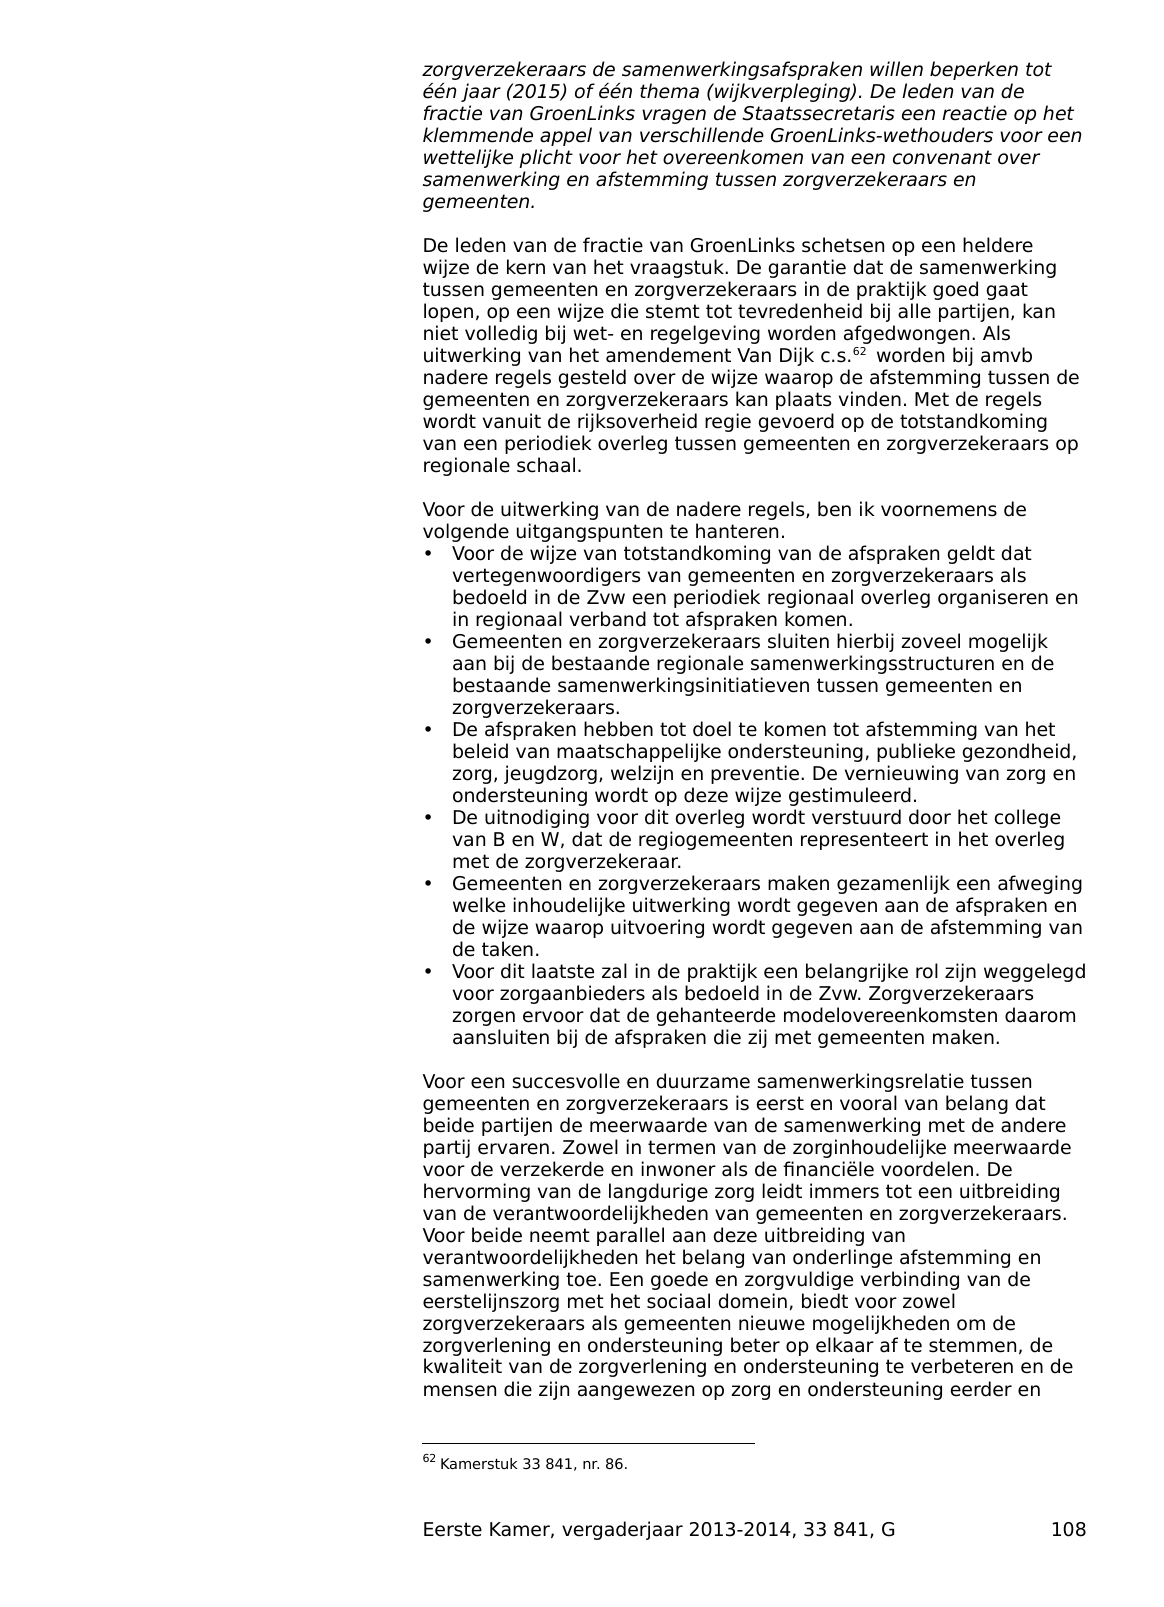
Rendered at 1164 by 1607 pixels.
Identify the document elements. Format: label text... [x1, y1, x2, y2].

text • De uitnodiging voor dit overleg wordt verstuurd door het college van B en W, dat de regiogemeenten representeert in het overleg met de zorgverzekeraar. [422, 807, 1087, 873]
text Kamerstuk 33 841, nr. 86. [422, 1452, 1087, 1474]
text De leden van de fractie van GroenLinks schetsen op een heldere wijze de kern van het vraagstuk. De garantie dat de samenwerking tussen gemeenten en zorgverzekeraars in de praktijk goed gaat lopen, op een wijze die stemt tot tevredenheid bij alle partijen, kan niet volledig bij wet- en regelgeving worden afgedwongen. Als uitwerking van het amendement Van Dijk c.s. worden bij amvb nadere regels gesteld over de wijze waarop de afstemming tussen de gemeenten en zorgverzekeraars kan plaats vinden. Met de regels wordt vanuit de rijksoverheid regie gevoerd op de totstandkoming van een periodiek overleg tussen gemeenten en zorgverzekeraars op regionale schaal. [422, 235, 1087, 477]
text • Gemeenten en zorgverzekeraars maken gezamenlijk een afweging welke inhoudelijke uitwerking wordt gegeven aan de afspraken en de wijze waarop uitvoering wordt gegeven aan de afstemming van de taken. [422, 873, 1087, 961]
text • Voor dit laatste zal in de praktijk een belangrijke rol zijn weggelegd voor zorgaanbieders als bedoeld in de Zvw. Zorgverzekeraars zorgen ervoor dat de gehanteerde modelovereenkomsten daarom aansluiten bij de afspraken die zij met gemeenten maken. [422, 961, 1087, 1048]
text • Gemeenten en zorgverzekeraars sluiten hierbij zoveel mogelijk aan bij de bestaande regionale samenwerkingsstructuren en de bestaande samenwerkingsinitiatieven tussen gemeenten en zorgverzekeraars. [422, 631, 1087, 719]
text • Voor de wijze van totstandkoming van de afspraken geldt dat vertegenwoordigers van gemeenten en zorgverzekeraars als bedoeld in de Zvw een periodiek regionaal overleg organiseren en in regionaal verband tot afspraken komen. [422, 543, 1087, 631]
text Voor de uitwerking van de nadere regels, ben ik voornemens de volgende uitgangspunten te hanteren. [422, 499, 1087, 543]
text zorgverzekeraars de samenwerkingsafspraken willen beperken tot één jaar (2015) of één thema (wijkverpleging). De leden van de fractie van GroenLinks vragen de Staatssecretaris een reactie op het klemmende appel van verschillende GroenLinks-wethouders voor een wettelijke plicht voor het overeenkomen van een convenant over samenwerking en afstemming tussen zorgverzekeraars en gemeenten. [422, 59, 1087, 213]
text Voor een succesvolle en duurzame samenwerkingsrelatie tussen gemeenten en zorgverzekeraars is eerst en vooral van belang dat beide partijen de meerwaarde van de samenwerking met de andere partij ervaren. Zowel in termen van de zorginhoudelijke meerwaarde voor de verzekerde en inwoner als de financiële voordelen. De hervorming van de langdurige zorg leidt immers tot een uitbreiding van de verantwoordelijkheden van gemeenten en zorgverzekeraars. Voor beide neemt parallel aan deze uitbreiding van verantwoordelijkheden het belang van onderlinge afstemming en samenwerking toe. Een goede en zorgvuldige verbinding van de eerstelijnszorg met het sociaal domein, biedt voor zowel zorgverzekeraars als gemeenten nieuwe mogelijkheden om de zorgverlening en ondersteuning beter op elkaar af te stemmen, de kwaliteit van de zorgverlening en ondersteuning te verbeteren en de mensen die zijn aangewezen op zorg en ondersteuning eerder en [422, 1071, 1087, 1400]
text • De afspraken hebben tot doel te komen tot afstemming van het beleid van maatschappelijke ondersteuning, publieke gezondheid, zorg, jeugdzorg, welzijn en preventie. De vernieuwing van zorg en ondersteuning wordt op deze wijze gestimuleerd. [422, 719, 1087, 807]
